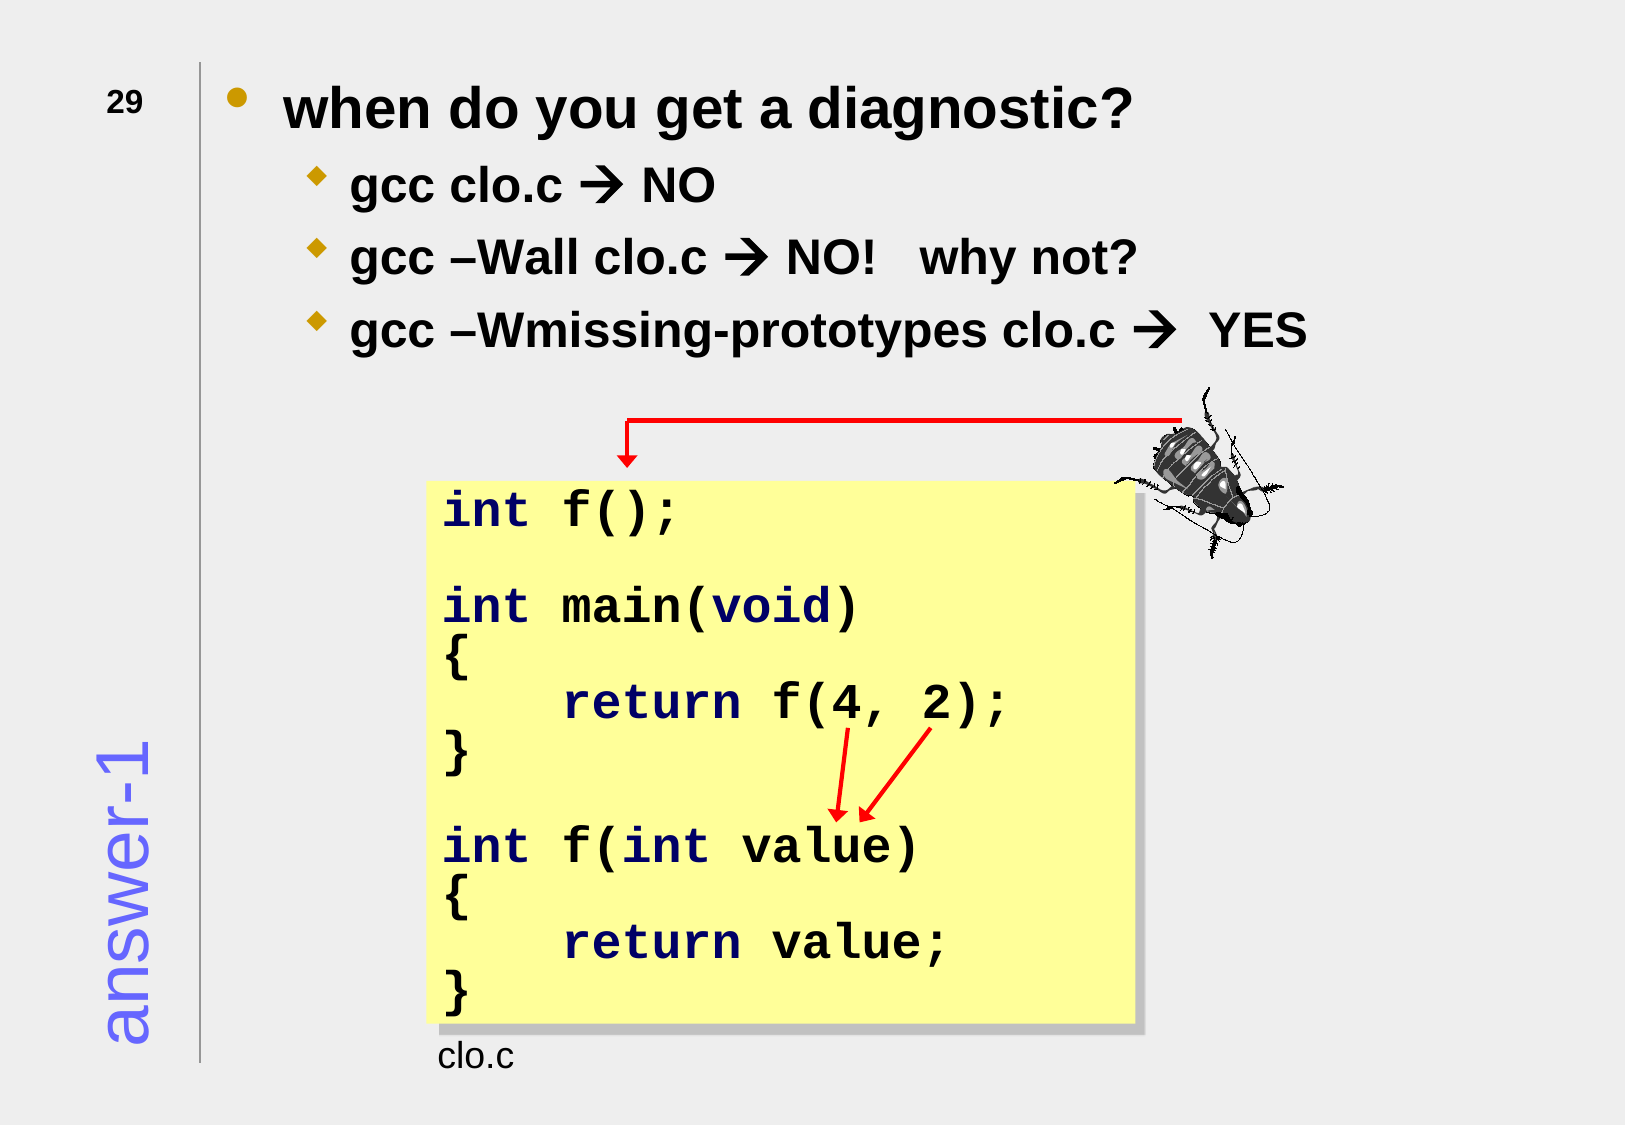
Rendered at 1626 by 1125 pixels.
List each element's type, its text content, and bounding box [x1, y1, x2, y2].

text_box [1242, 486, 1264, 495]
text_box [1211, 517, 1221, 541]
text_box [1154, 427, 1251, 524]
title answer-1 [50, 187, 188, 1063]
text_box int f(); int main(void) { return f(4, 2); } int f(int value) { return value; } [426, 480, 1136, 1024]
text_box clo.c [422, 1023, 683, 1084]
text_box [1140, 478, 1149, 485]
list when do you get a diagnostic? gcc clo.c  NO gcc –Wall clo.c  NO! why not? gcc –Wmissing-prototypes clo.c  YES [212, 62, 1550, 1063]
text_box [1206, 418, 1213, 429]
text_box [1204, 411, 1210, 418]
text_box [1149, 483, 1157, 489]
